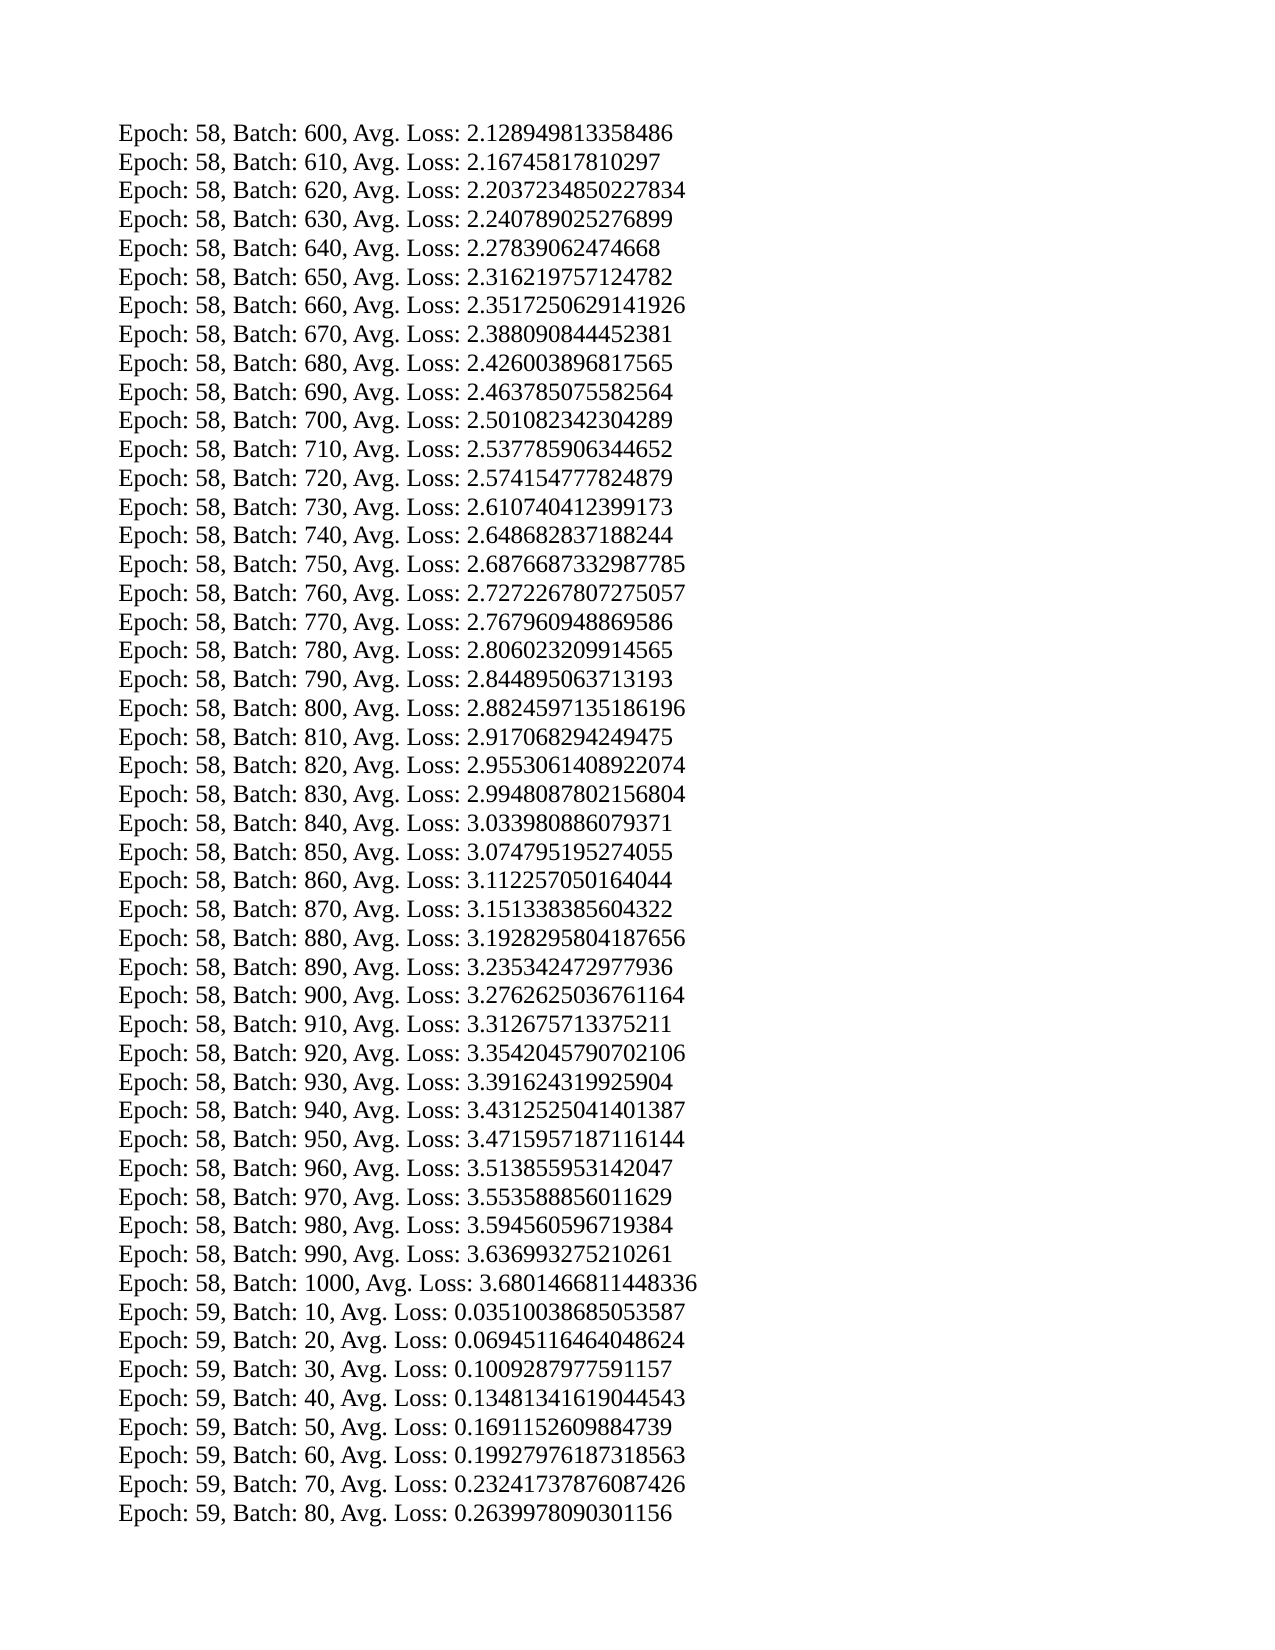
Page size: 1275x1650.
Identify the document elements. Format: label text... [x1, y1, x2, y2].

text Epoch: 59, Batch: 70, Avg. Loss: 0.23241737876087426 [118, 1469, 1157, 1498]
text Epoch: 58, Batch: 920, Avg. Loss: 3.3542045790702106 [118, 1038, 1157, 1067]
text Epoch: 58, Batch: 780, Avg. Loss: 2.806023209914565 [118, 636, 1157, 664]
text Epoch: 58, Batch: 690, Avg. Loss: 2.463785075582564 [118, 377, 1157, 406]
text Epoch: 58, Batch: 1000, Avg. Loss: 3.6801466811448336 [118, 1268, 1157, 1297]
text Epoch: 58, Batch: 910, Avg. Loss: 3.312675713375211 [118, 1009, 1157, 1038]
text Epoch: 58, Batch: 680, Avg. Loss: 2.426003896817565 [118, 348, 1157, 377]
text Epoch: 58, Batch: 840, Avg. Loss: 3.033980886079371 [118, 808, 1157, 837]
text Epoch: 58, Batch: 670, Avg. Loss: 2.388090844452381 [118, 319, 1157, 348]
text Epoch: 58, Batch: 630, Avg. Loss: 2.240789025276899 [118, 204, 1157, 233]
text Epoch: 58, Batch: 830, Avg. Loss: 2.9948087802156804 [118, 779, 1157, 808]
text Epoch: 58, Batch: 900, Avg. Loss: 3.2762625036761164 [118, 981, 1157, 1009]
text Epoch: 59, Batch: 50, Avg. Loss: 0.1691152609884739 [118, 1412, 1157, 1441]
text Epoch: 58, Batch: 870, Avg. Loss: 3.151338385604322 [118, 894, 1157, 923]
text Epoch: 59, Batch: 20, Avg. Loss: 0.06945116464048624 [118, 1326, 1157, 1354]
text Epoch: 58, Batch: 730, Avg. Loss: 2.610740412399173 [118, 492, 1157, 521]
text Epoch: 58, Batch: 820, Avg. Loss: 2.9553061408922074 [118, 751, 1157, 779]
text Epoch: 58, Batch: 790, Avg. Loss: 2.844895063713193 [118, 664, 1157, 693]
text Epoch: 58, Batch: 760, Avg. Loss: 2.7272267807275057 [118, 578, 1157, 607]
text Epoch: 58, Batch: 860, Avg. Loss: 3.112257050164044 [118, 866, 1157, 894]
text Epoch: 58, Batch: 660, Avg. Loss: 2.3517250629141926 [118, 291, 1157, 319]
text Epoch: 58, Batch: 950, Avg. Loss: 3.4715957187116144 [118, 1124, 1157, 1153]
text Epoch: 58, Batch: 930, Avg. Loss: 3.391624319925904 [118, 1067, 1157, 1096]
text Epoch: 58, Batch: 970, Avg. Loss: 3.553588856011629 [118, 1182, 1157, 1211]
text Epoch: 58, Batch: 700, Avg. Loss: 2.501082342304289 [118, 406, 1157, 434]
text Epoch: 58, Batch: 990, Avg. Loss: 3.636993275210261 [118, 1239, 1157, 1268]
text Epoch: 58, Batch: 880, Avg. Loss: 3.1928295804187656 [118, 923, 1157, 952]
text Epoch: 59, Batch: 60, Avg. Loss: 0.19927976187318563 [118, 1441, 1157, 1469]
text Epoch: 59, Batch: 10, Avg. Loss: 0.03510038685053587 [118, 1297, 1157, 1326]
text Epoch: 58, Batch: 710, Avg. Loss: 2.537785906344652 [118, 434, 1157, 463]
text Epoch: 58, Batch: 800, Avg. Loss: 2.8824597135186196 [118, 693, 1157, 722]
text Epoch: 58, Batch: 610, Avg. Loss: 2.16745817810297 [118, 147, 1157, 176]
text Epoch: 58, Batch: 980, Avg. Loss: 3.594560596719384 [118, 1211, 1157, 1239]
text Epoch: 58, Batch: 600, Avg. Loss: 2.128949813358486 [118, 118, 1157, 147]
text Epoch: 58, Batch: 960, Avg. Loss: 3.513855953142047 [118, 1153, 1157, 1182]
text Epoch: 58, Batch: 890, Avg. Loss: 3.235342472977936 [118, 952, 1157, 981]
text Epoch: 58, Batch: 810, Avg. Loss: 2.917068294249475 [118, 722, 1157, 751]
text Epoch: 58, Batch: 740, Avg. Loss: 2.648682837188244 [118, 521, 1157, 549]
text Epoch: 58, Batch: 640, Avg. Loss: 2.27839062474668 [118, 233, 1157, 262]
text Epoch: 58, Batch: 850, Avg. Loss: 3.074795195274055 [118, 837, 1157, 866]
text Epoch: 59, Batch: 80, Avg. Loss: 0.2639978090301156 [118, 1498, 1157, 1527]
text Epoch: 58, Batch: 750, Avg. Loss: 2.6876687332987785 [118, 549, 1157, 578]
text Epoch: 58, Batch: 940, Avg. Loss: 3.4312525041401387 [118, 1096, 1157, 1124]
text Epoch: 58, Batch: 620, Avg. Loss: 2.2037234850227834 [118, 176, 1157, 204]
text Epoch: 58, Batch: 650, Avg. Loss: 2.316219757124782 [118, 262, 1157, 291]
text Epoch: 58, Batch: 720, Avg. Loss: 2.574154777824879 [118, 463, 1157, 492]
text Epoch: 59, Batch: 30, Avg. Loss: 0.1009287977591157 [118, 1354, 1157, 1383]
text Epoch: 59, Batch: 40, Avg. Loss: 0.13481341619044543 [118, 1383, 1157, 1412]
text Epoch: 58, Batch: 770, Avg. Loss: 2.767960948869586 [118, 607, 1157, 636]
